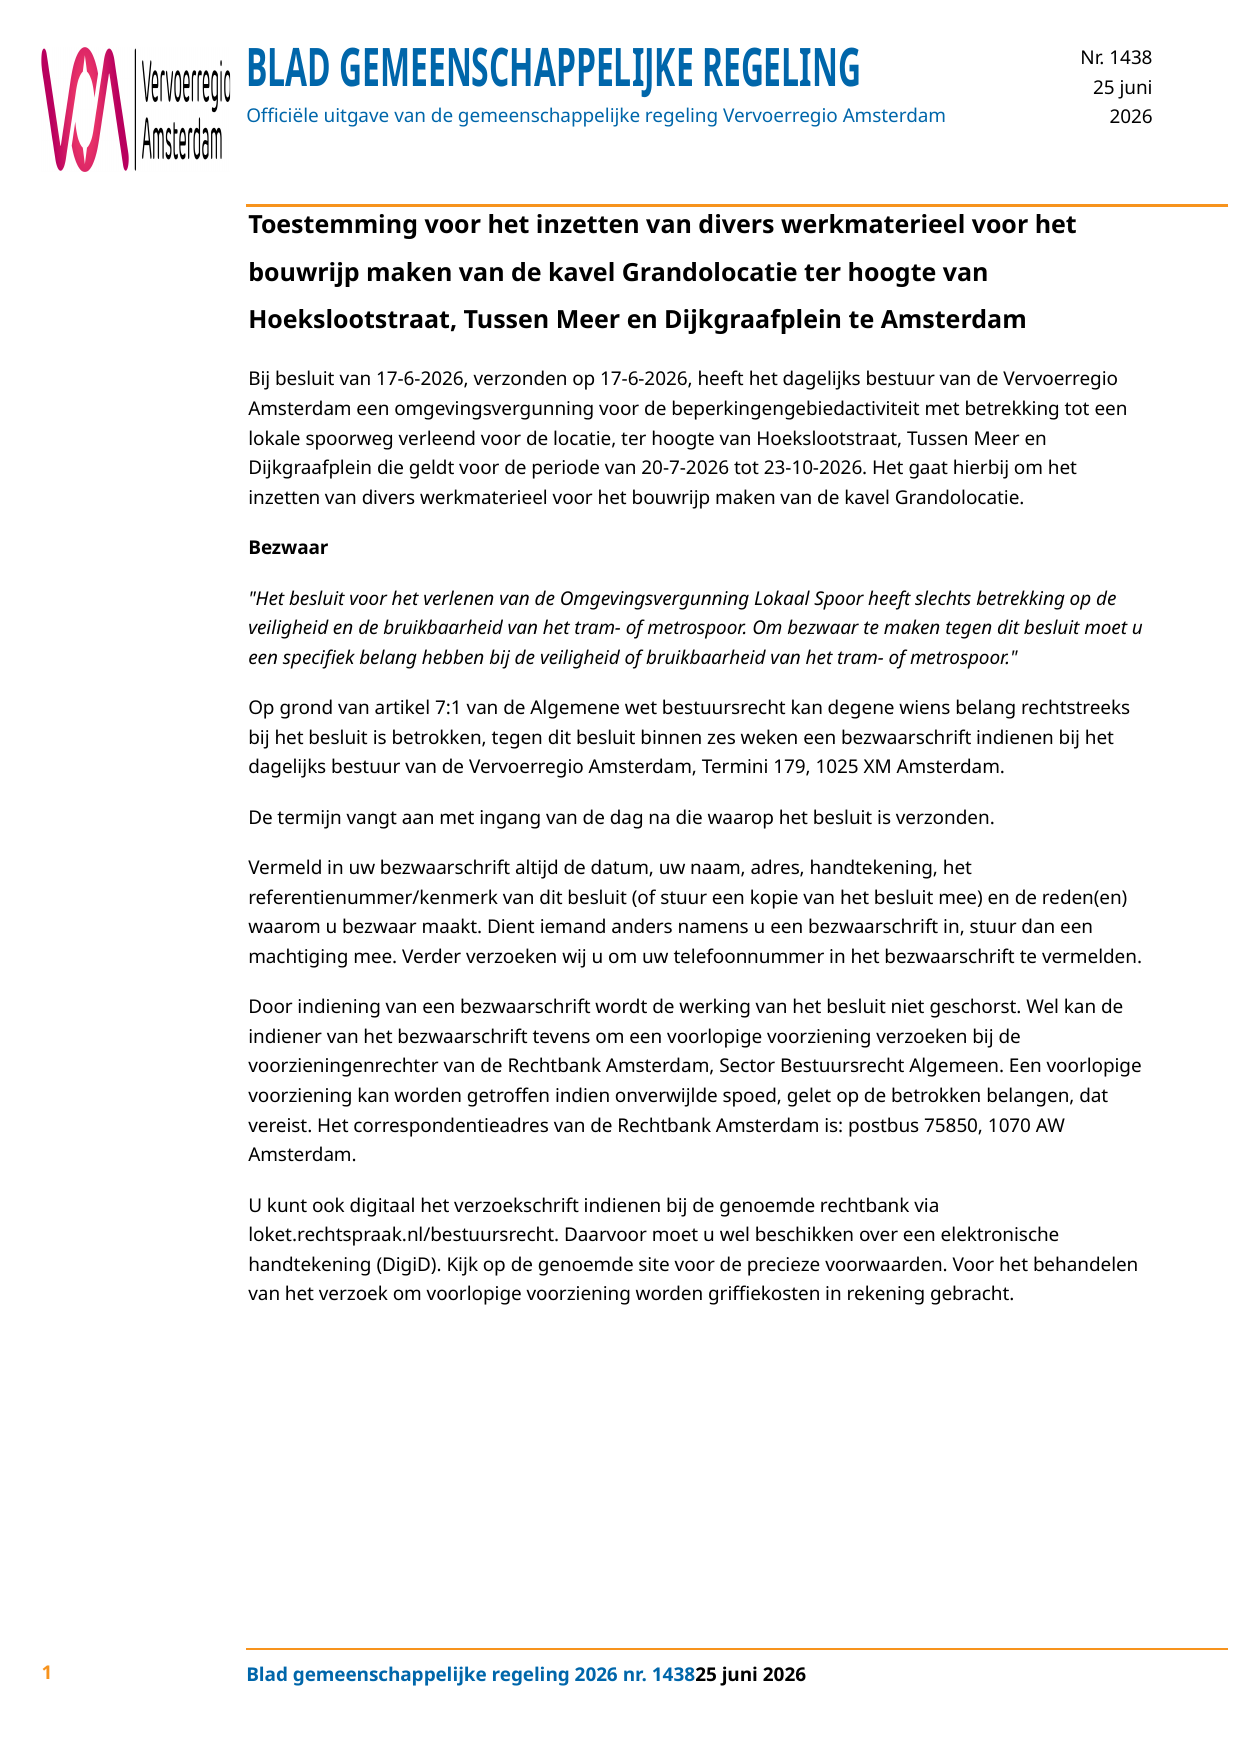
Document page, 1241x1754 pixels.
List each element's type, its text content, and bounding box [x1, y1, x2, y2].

text Bij besluit van 17-6-2026, verzonden op 17-6-2026, heeft het dagelijks bestuur van de Vervoerregio Amsterdam een omgevingsvergunning voor de beperkingengebiedactiviteit met betrekking tot een lokale spoorweg verleend voor de locatie, ter hoogte van Hoekslootstraat, Tussen Meer en Dijkgraafplein die geldt voor de periode van 20-7-2026 tot 23-10-2026. Het gaat hierbij om het inzetten van divers werkmaterieel voor het bouwrijp maken van de kavel Grandolocatie. [248, 366, 1152, 509]
text Op grond van artikel 7:1 van de Algemene wet bestuursrecht kan degene wiens belang rechtstreeks bij het besluit is betrokken, tegen dit besluit binnen zes weken een bezwaarschrift indienen bij het dagelijks bestuur van de Vervoerregio Amsterdam, Termini 179, 1025 XM Amsterdam. [248, 694, 1152, 779]
text De termijn vangt aan met ingang van de dag na die waarop het besluit is verzonden. [248, 804, 1152, 829]
picture [41, 47, 231, 172]
text Toestemming voor het inzetten van divers werkmaterieel voor het bouwrijp maken van de kavel Grandolocatie ter hoogte van Hoekslootstraat, Tussen Meer en Dijkgraafplein te Amsterdam [248, 207, 1152, 336]
text Door indiening van een bezwaarschrift wordt de werking van het besluit niet geschorst. Wel kan de indiener van het bezwaarschrift tevens om een voorlopige voorziening verzoeken bij de voorzieningenrechter van de Rechtbank Amsterdam, Sector Bestuursrecht Algemeen. Een voorlopige voorziening kan worden getroffen indien onverwijlde spoed, gelet op de betrokken belangen, dat vereist. Het correspondentieadres van de Rechtbank Amsterdam is: postbus 75850, 1070 AW Amsterdam. [248, 993, 1152, 1167]
text U kunt ook digitaal het verzoekschrift indienen bij de genoemde rechtbank via loket.rechtspraak.nl/bestuursrecht. Daarvoor moet u wel beschikken over een elektronische handtekening (DigiD). Kijk op de genoemde site voor de precieze voorwaarden. Voor het behandelen van het verzoek om voorlopige voorziening worden griffiekosten in rekening gebracht. [248, 1192, 1152, 1306]
text Vermeld in uw bezwaarschrift altijd de datum, uw naam, adres, handtekening, het referentienummer/kenmerk van dit besluit (of stuur een kopie van het besluit mee) en de reden(en) waarom u bezwaar maakt. Dient iemand anders namens u een bezwaarschrift in, stuur dan een machtiging mee. Verder verzoeken wij u om uw telefoonnummer in het bezwaarschrift te vermelden. [248, 854, 1152, 969]
text Bezwaar [248, 534, 1152, 560]
text "Het besluit voor het verlenen van de Omgevingsvergunning Lokaal Spoor heeft slechts betrekking op de veiligheid en de bruikbaarheid van het tram- of metrospoor. Om bezwaar te maken tegen dit besluit moet u een specifiek belang hebben bij de veiligheid of bruikbaarheid van het tram- of metrospoor." [248, 585, 1152, 669]
